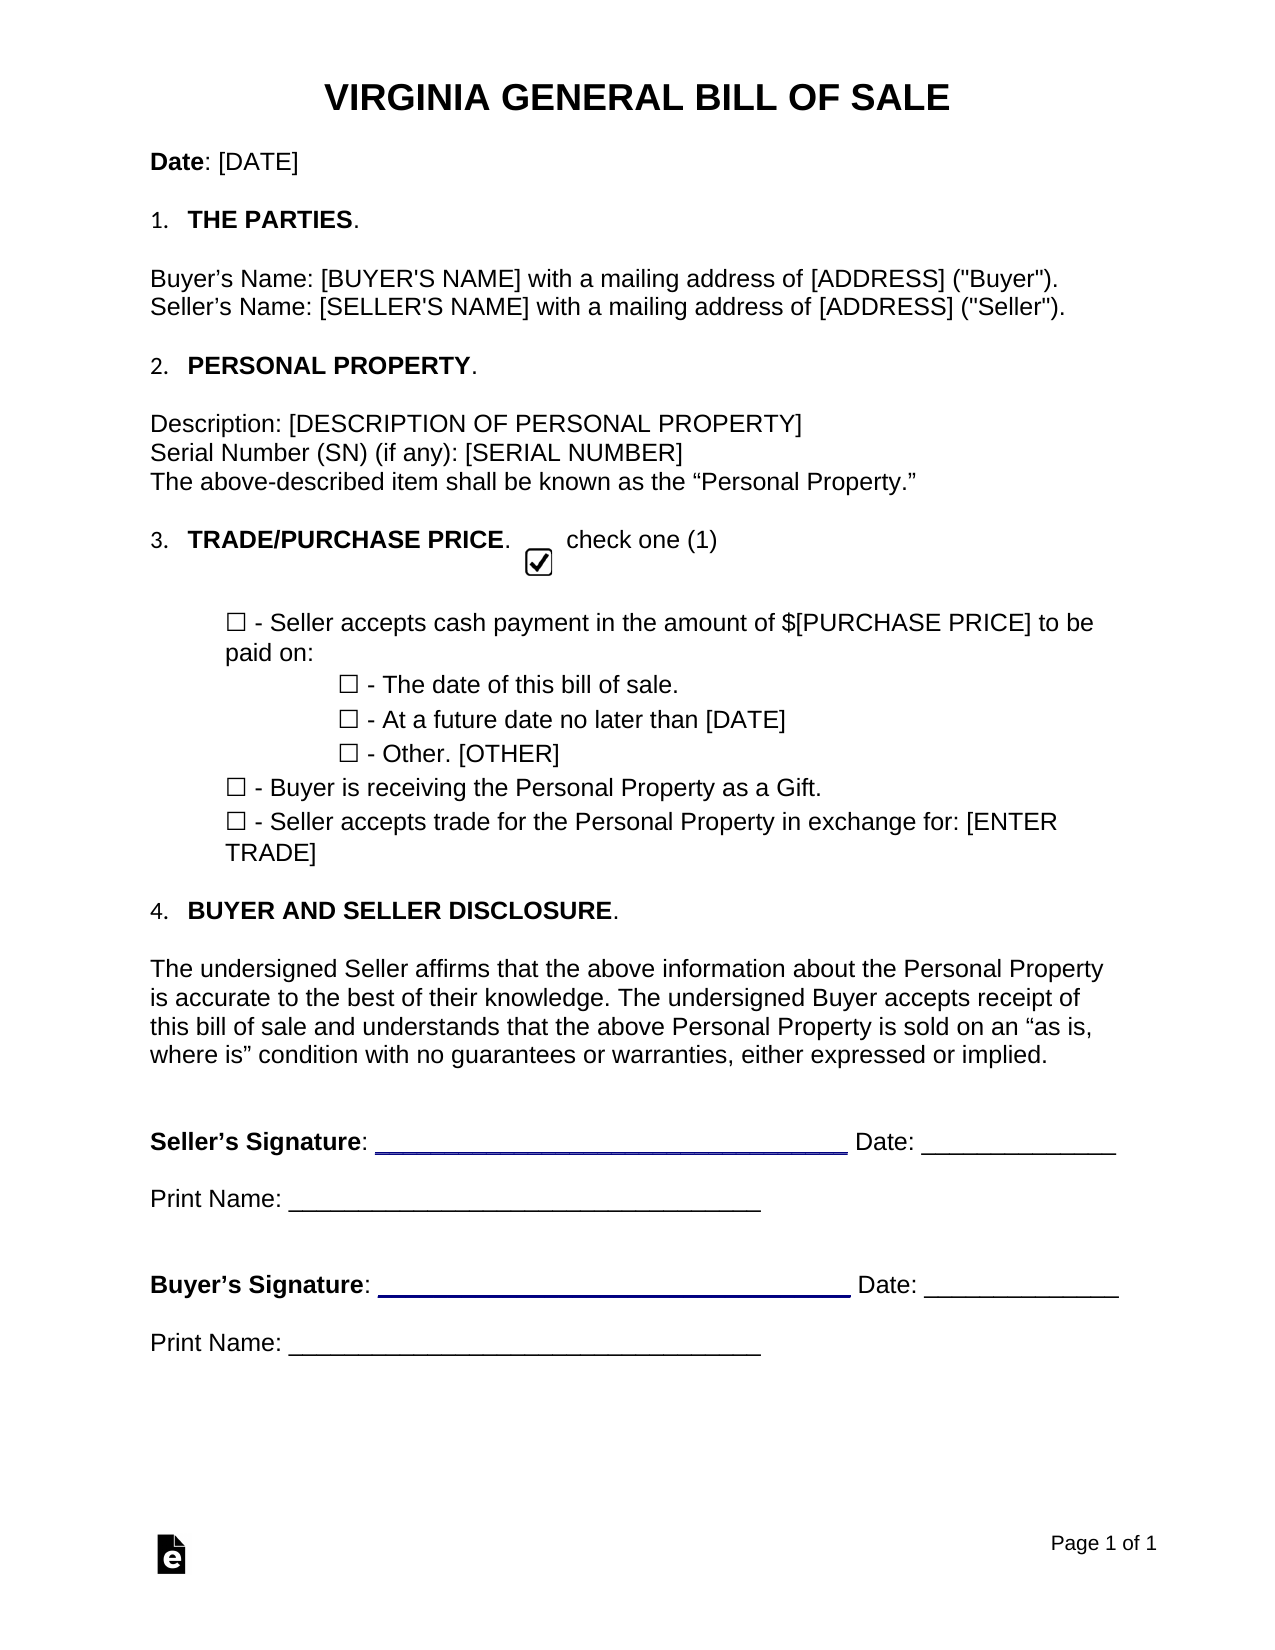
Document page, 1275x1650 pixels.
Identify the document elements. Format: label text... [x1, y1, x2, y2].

list Seller’s Name: [SELLER'S NAME] with a mailing address of [ADDRESS] ("Seller"). [150, 292, 1125, 321]
list PERSONAL PROPERTY. [150, 350, 1125, 380]
text The above-described item shall be known as the “Personal Property.” [150, 467, 1125, 495]
text Serial Number (SN) (if any): [SERIAL NUMBER] [150, 438, 1125, 467]
text ☐ - Other. [OTHER] [337, 735, 1125, 769]
list TRADE/PURCHASE PRICE. check one (1) [150, 524, 1125, 576]
text Description: [DESCRIPTION OF PERSONAL PROPERTY] [150, 409, 1125, 438]
text ☐ - At a future date no later than [DATE] [337, 701, 1125, 735]
text ☐ - Seller accepts trade for the Personal Property in exchange for: [ENTER TRADE] [225, 803, 1125, 866]
list BUYER AND SELLER DISCLOSURE. [150, 895, 1125, 926]
text Seller’s Signature: __________________________________ Date: ______________ [150, 1127, 1125, 1156]
list Buyer’s Name: [BUYER'S NAME] with a mailing address of [ADDRESS] ("Buyer"). [150, 264, 1125, 292]
text ☐ - The date of this bill of sale. [337, 667, 1125, 701]
text Print Name: __________________________________ [150, 1184, 1125, 1213]
text Print Name: __________________________________ [150, 1328, 1125, 1357]
text Date: [DATE] [150, 147, 1125, 176]
text VIRGINIA GENERAL BILL OF SALE [150, 75, 1125, 118]
list THE PARTIES. [150, 204, 1125, 235]
text Buyer’s Signature: __________________________________ Date: ______________ [150, 1271, 1125, 1299]
text ☐ - Buyer is receiving the Personal Property as a Gift. [225, 769, 1125, 803]
text The undersigned Seller affirms that the above information about the Personal Property is accurate to the best of their knowledge. The undersigned Buyer accepts receipt of this bill of sale and understands that the above Personal Property is sold on an “as is, where is” condition with no guarantees or warranties, either expressed or implied. [150, 954, 1125, 1069]
text ☐ - Seller accepts cash payment in the amount of $[PURCHASE PRICE] to be paid on: [225, 604, 1125, 667]
